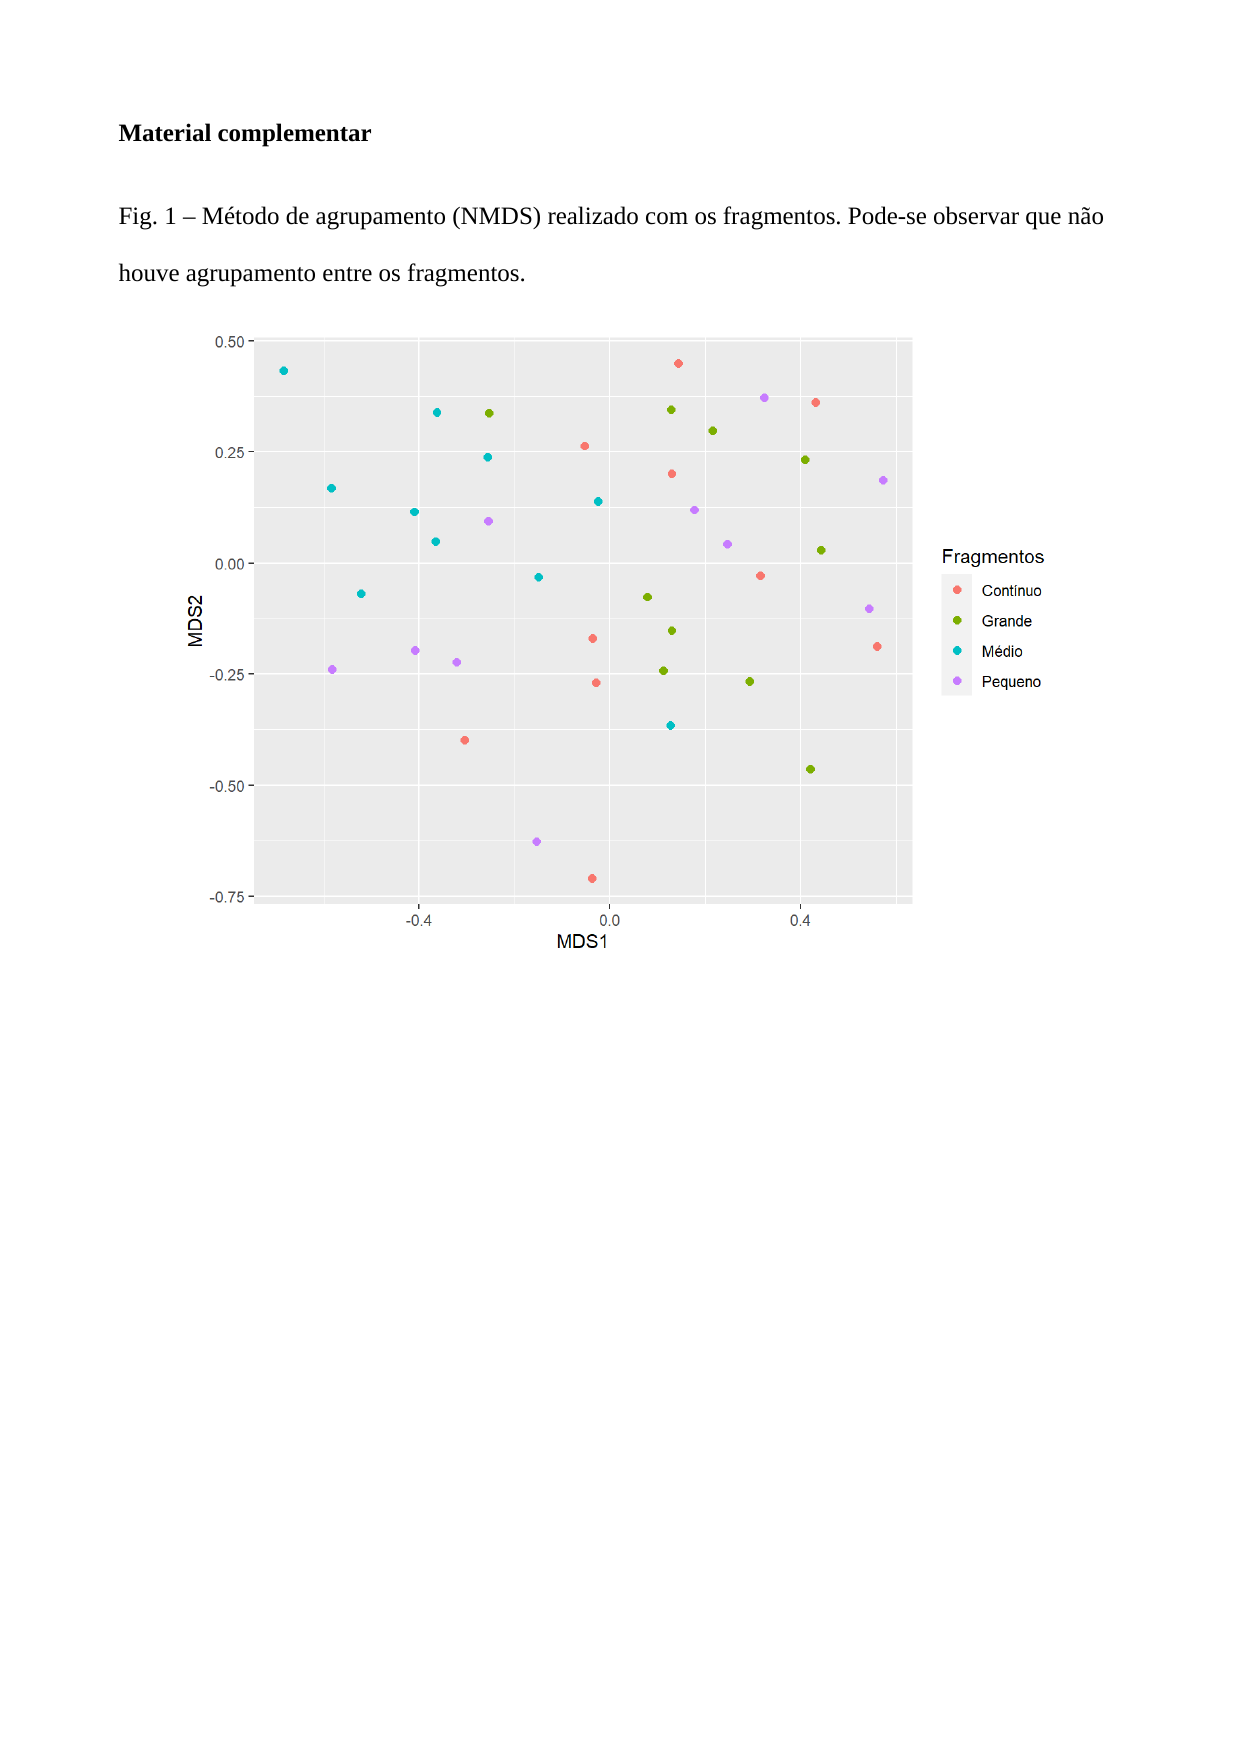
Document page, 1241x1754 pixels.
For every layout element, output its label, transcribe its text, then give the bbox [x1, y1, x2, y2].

picture [177, 328, 1063, 961]
text Material complementar [118, 118, 1122, 147]
text Fig. 1 – Método de agrupamento (NMDS) realizado com os fragmentos. Pode-se observar que não houve agrupamento entre os fragmentos. [118, 201, 1122, 287]
